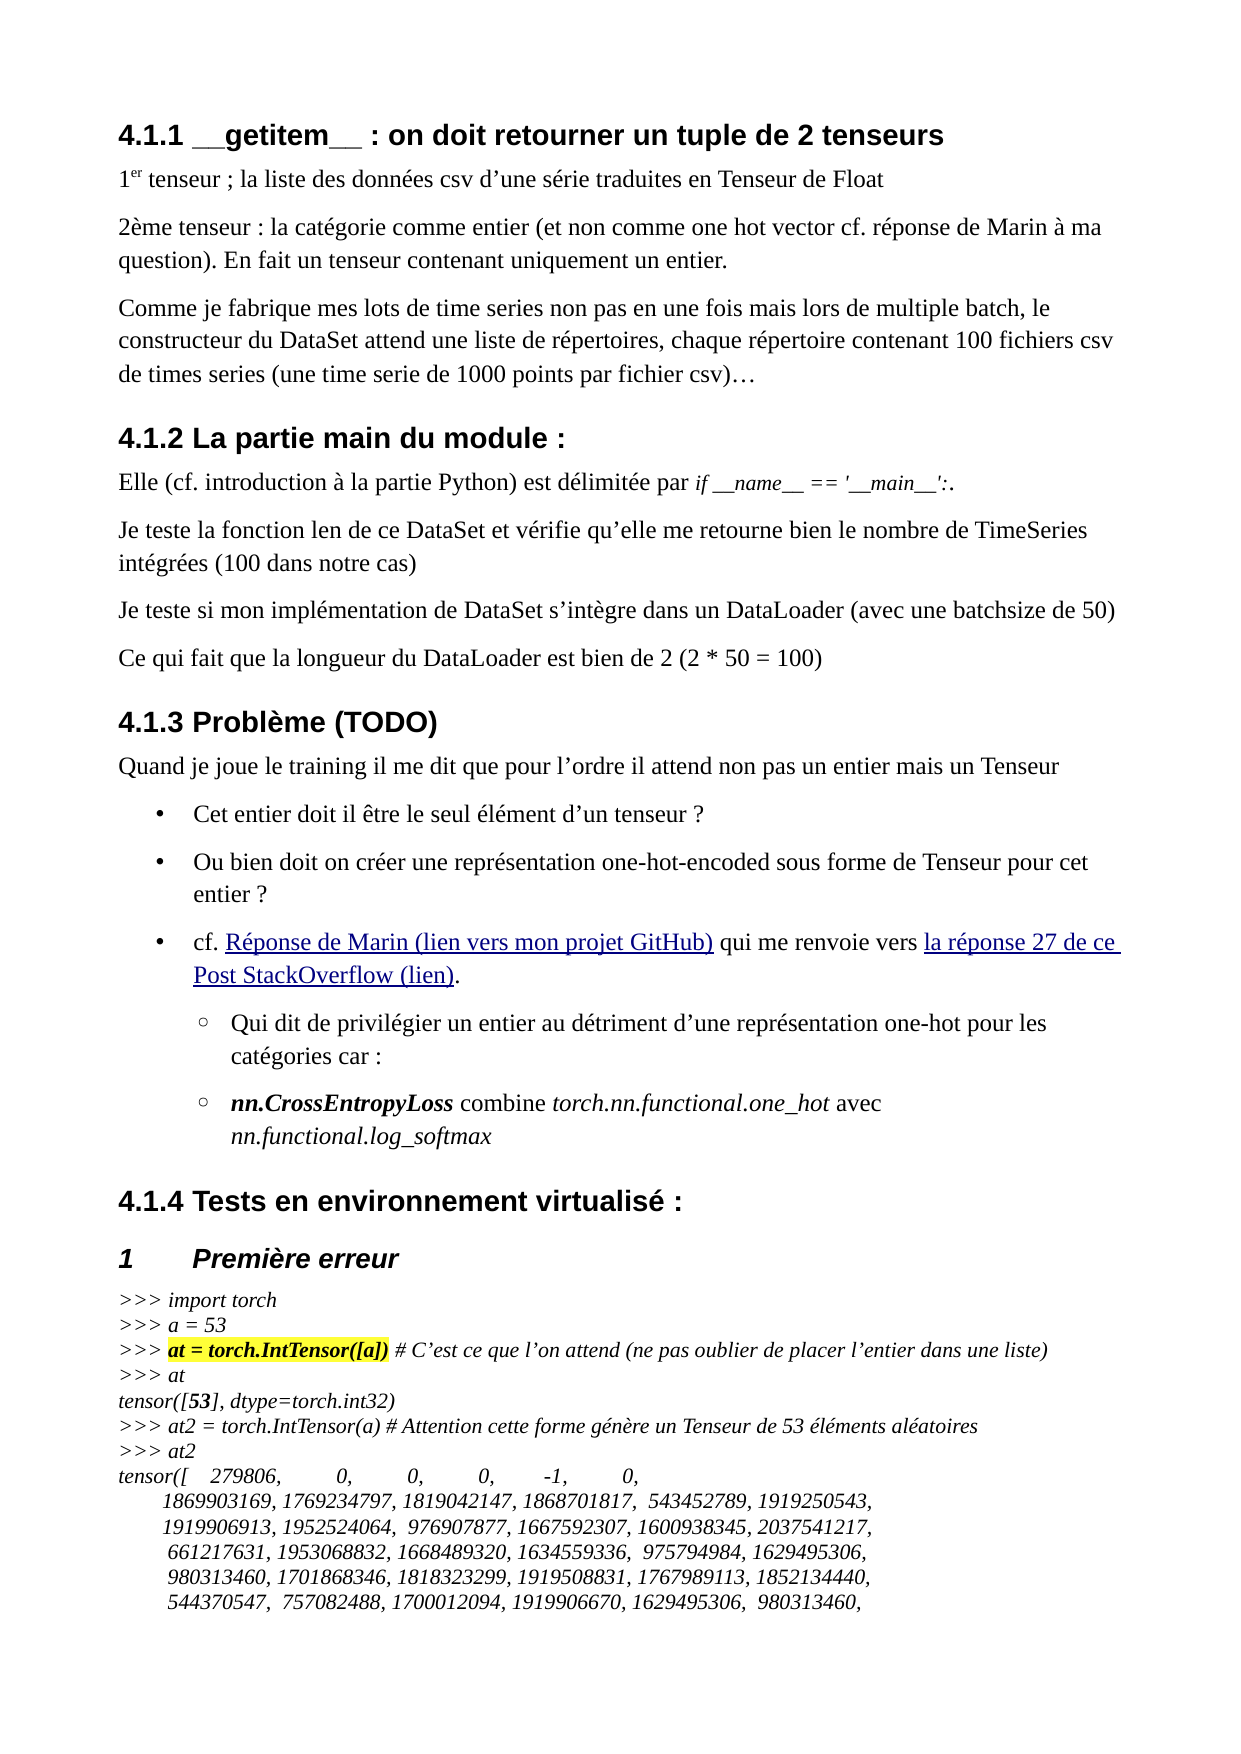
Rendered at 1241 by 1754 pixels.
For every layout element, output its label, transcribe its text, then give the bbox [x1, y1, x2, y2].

text Comme je fabrique mes lots de time series non pas en une fois mais lors de multiple batch, le constructeur du DataSet attend une liste de répertoires, chaque répertoire contenant 100 fichiers csv de times series (une time serie de 1000 points par fichier csv)… [118, 293, 1122, 387]
list Qui dit de privilégier un entier au détriment d’une représentation one-hot pour les catégories car : [193, 1008, 1122, 1069]
subtitle Problème (TODO) [118, 705, 1122, 739]
subtitle __getitem__ : on doit retourner un tuple de 2 tenseurs [118, 118, 1122, 152]
text 2ème tenseur : la catégorie comme entier (et non comme one hot vector cf. réponse de Marin à ma question). En fait un tenseur contenant uniquement un entier. [118, 212, 1122, 274]
text tensor([ 279806, 0, 0, 0, -1, 0, [118, 1463, 1122, 1488]
subtitle Tests en environnement virtualisé : [118, 1184, 1122, 1217]
list cf. Réponse de Marin (lien vers mon projet GitHub) qui me renvoie vers la réponse 27 de ce Post StackOverflow (lien). [156, 927, 1122, 989]
text >>> at2 = torch.IntTensor(a) # Attention cette forme génère un Tenseur de 53 éléments aléatoires [118, 1413, 1122, 1438]
text 661217631, 1953068832, 1668489320, 1634559336, 975794984, 1629495306, [118, 1539, 1122, 1564]
list nn.CrossEntropyLoss combine torch.nn.functional.one_hot avec nn.functional.log_softmax [193, 1088, 1122, 1150]
text Elle (cf. introduction à la partie Python) est délimitée par if __name__ == '__main__':. [118, 467, 1122, 496]
text >>> a = 53 [118, 1312, 1122, 1337]
list Cet entier doit il être le seul élément d’un tenseur ? [156, 799, 1122, 828]
text >>> at [118, 1362, 1122, 1388]
text Ce qui fait que la longueur du DataLoader est bien de 2 (2 * 50 = 100) [118, 643, 1122, 672]
text 1869903169, 1769234797, 1819042147, 1868701817, 543452789, 1919250543, [118, 1488, 1122, 1514]
subtitle Première erreur [118, 1242, 1122, 1274]
subtitle La partie main du module : [118, 421, 1122, 454]
text Quand je joue le training il me dit que pour l’ordre il attend non pas un entier mais un Tenseur [118, 751, 1122, 780]
list Ou bien doit on créer une représentation one-hot-encoded sous forme de Tenseur pour cet entier ? [156, 847, 1122, 908]
text Je teste si mon implémentation de DataSet s’intègre dans un DataLoader (avec une batchsize de 50) [118, 595, 1122, 624]
text 980313460, 1701868346, 1818323299, 1919508831, 1767989113, 1852134440, [118, 1564, 1122, 1589]
text 1er tenseur ; la liste des données csv d’une série traduites en Tenseur de Float [118, 164, 1122, 193]
text >>> at = torch.IntTensor([a]) # C’est ce que l’on attend (ne pas oublier de placer l’entier dans une liste) [118, 1337, 1122, 1362]
text 544370547, 757082488, 1700012094, 1919906670, 1629495306, 980313460, [118, 1589, 1122, 1614]
text 1919906913, 1952524064, 976907877, 1667592307, 1600938345, 2037541217, [118, 1514, 1122, 1539]
text >>> at2 [118, 1438, 1122, 1463]
text Je teste la fonction len de ce DataSet et vérifie qu’elle me retourne bien le nombre de TimeSeries intégrées (100 dans notre cas) [118, 515, 1122, 576]
text tensor([53], dtype=torch.int32) [118, 1388, 1122, 1413]
text >>> import torch [118, 1287, 1122, 1312]
